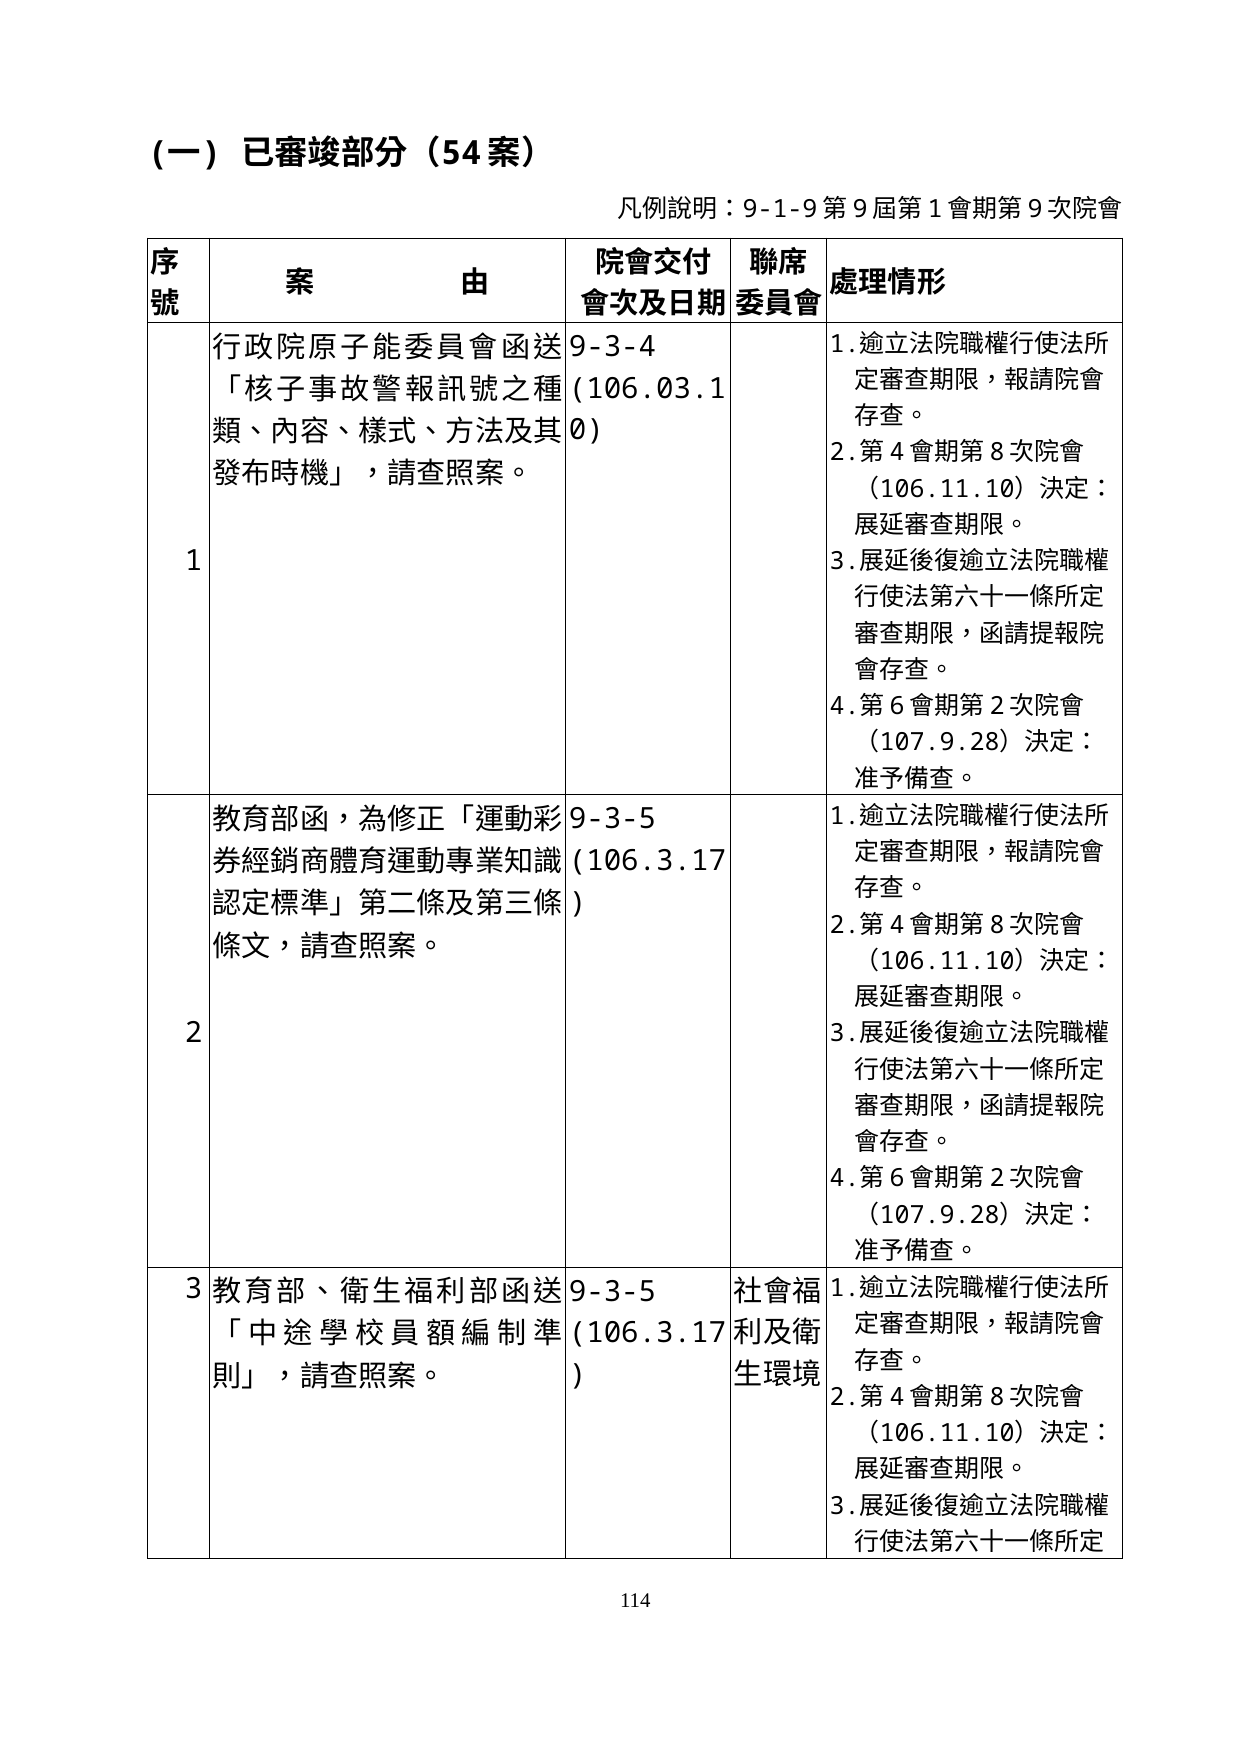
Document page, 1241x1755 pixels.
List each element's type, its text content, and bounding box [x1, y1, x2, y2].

table_cell [731, 795, 826, 1267]
table_cell 1.逾立法院職權行使法所定審查期限，報請院會存查。 2.第4會期第8次院會（106.11.10）決定：展延審查期限。 3.展延後復逾立法院職權行使法第六十一條所定審查期限，函請提報院會存查。 4.第6會期第2次院會（107.9.28）決定：准予備查。 [827, 795, 1122, 1267]
table_header 處理情形 [827, 239, 1122, 322]
table_cell 行政院原子能委員會函送「核子事故警報訊號之種類、內容、樣式、方法及其發布時機」，請查照案。 [210, 323, 565, 794]
table_cell [148, 795, 209, 1267]
table_cell 9-3-5 (106.3.17) [566, 1268, 730, 1558]
table_header 序號 [148, 239, 209, 322]
text 凡例說明：9-1-9第9屆第1會期第9次院會 [148, 189, 1122, 225]
table_cell 社會福利及衛生環境 [731, 1268, 826, 1558]
table_cell 教育部、衛生福利部函送「中途學校員額編制準則」，請查照案。 [210, 1268, 565, 1558]
table_header 案 由 [210, 239, 565, 322]
table_cell 教育部函，為修正「運動彩券經銷商體育運動專業知識認定標準」第二條及第三條條文，請查照案。 [210, 795, 565, 1267]
table_cell 1.逾立法院職權行使法所定審查期限，報請院會存查。 2.第4會期第8次院會（106.11.10）決定：展延審查期限。 3.展延後復逾立法院職權行使法第六十一條所定 [827, 1268, 1122, 1558]
table_cell 9-3-5 (106.3.17) [566, 795, 730, 1267]
table_cell [731, 323, 826, 794]
table_cell [148, 1268, 209, 1558]
table_cell 9-3-4 (106.03.10) [566, 323, 730, 794]
table_cell 1.逾立法院職權行使法所定審查期限，報請院會存查。 2.第4會期第8次院會（106.11.10）決定：展延審查期限。 3.展延後復逾立法院職權行使法第六十一條所定審查期限，函請提報院會存查。 4.第6會期第2次院會（107.9.28）決定：准予備查。 [827, 323, 1122, 794]
table_cell [148, 323, 209, 794]
text (一) 已審竣部分（54案） [148, 118, 1122, 176]
table_header 院會交付 會次及日期 [566, 239, 730, 322]
table_header 聯席 委員會 [731, 239, 826, 322]
